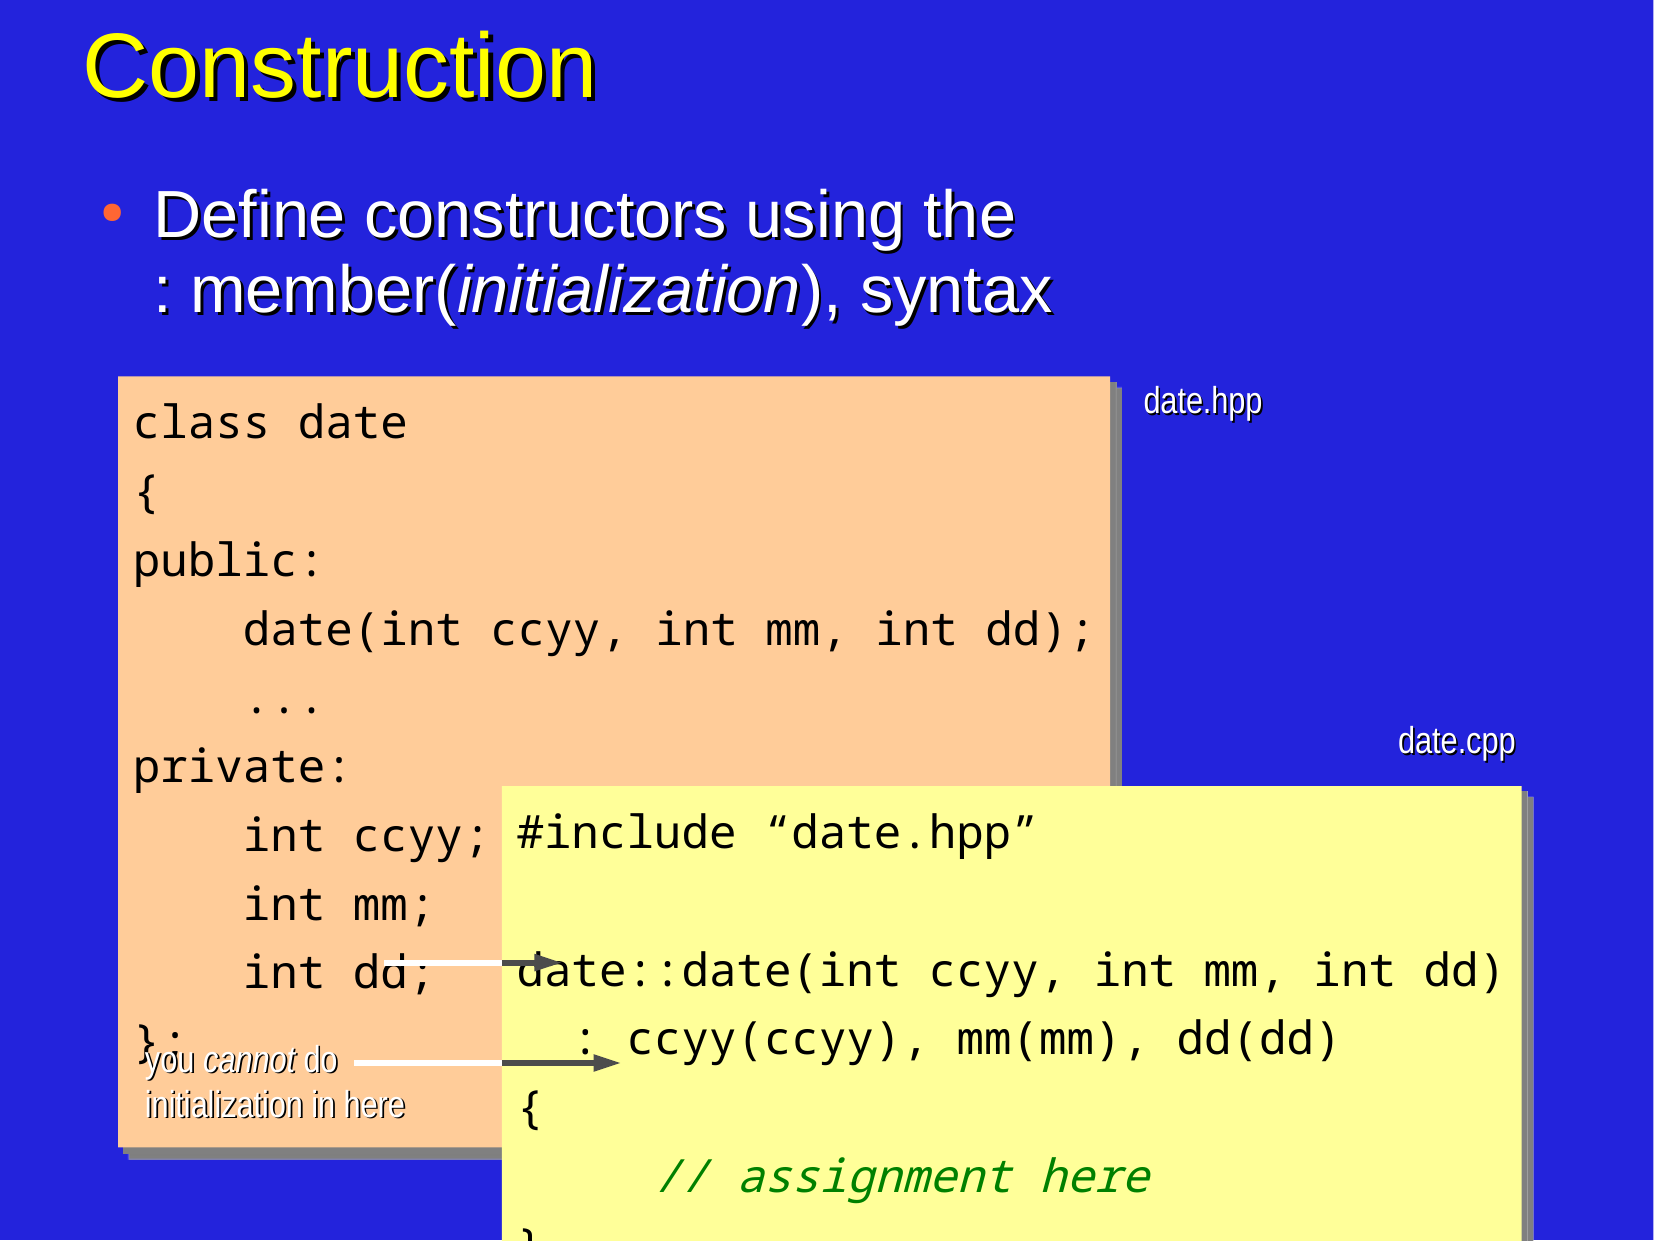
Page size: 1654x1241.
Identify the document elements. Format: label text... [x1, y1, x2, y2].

list Define constructors using the : member(initialization), syntax [82, 177, 1571, 1182]
title Construction [82, 2, 1571, 130]
text_box date.hpp [1128, 368, 1386, 430]
text_box you cannot do initialization in here [130, 1026, 579, 1133]
text_box class date { public: date(int ccyy, int mm, int dd); ... private: int ccyy; int mm; int dd; }; [118, 376, 1111, 1148]
text_box #include “date.hpp” date::date(int ccyy, int mm, int dd) : ccyy(ccyy), mm(mm), dd(dd) { // assignment here } [501, 786, 1522, 1241]
text_box date.cpp [1383, 708, 1538, 770]
